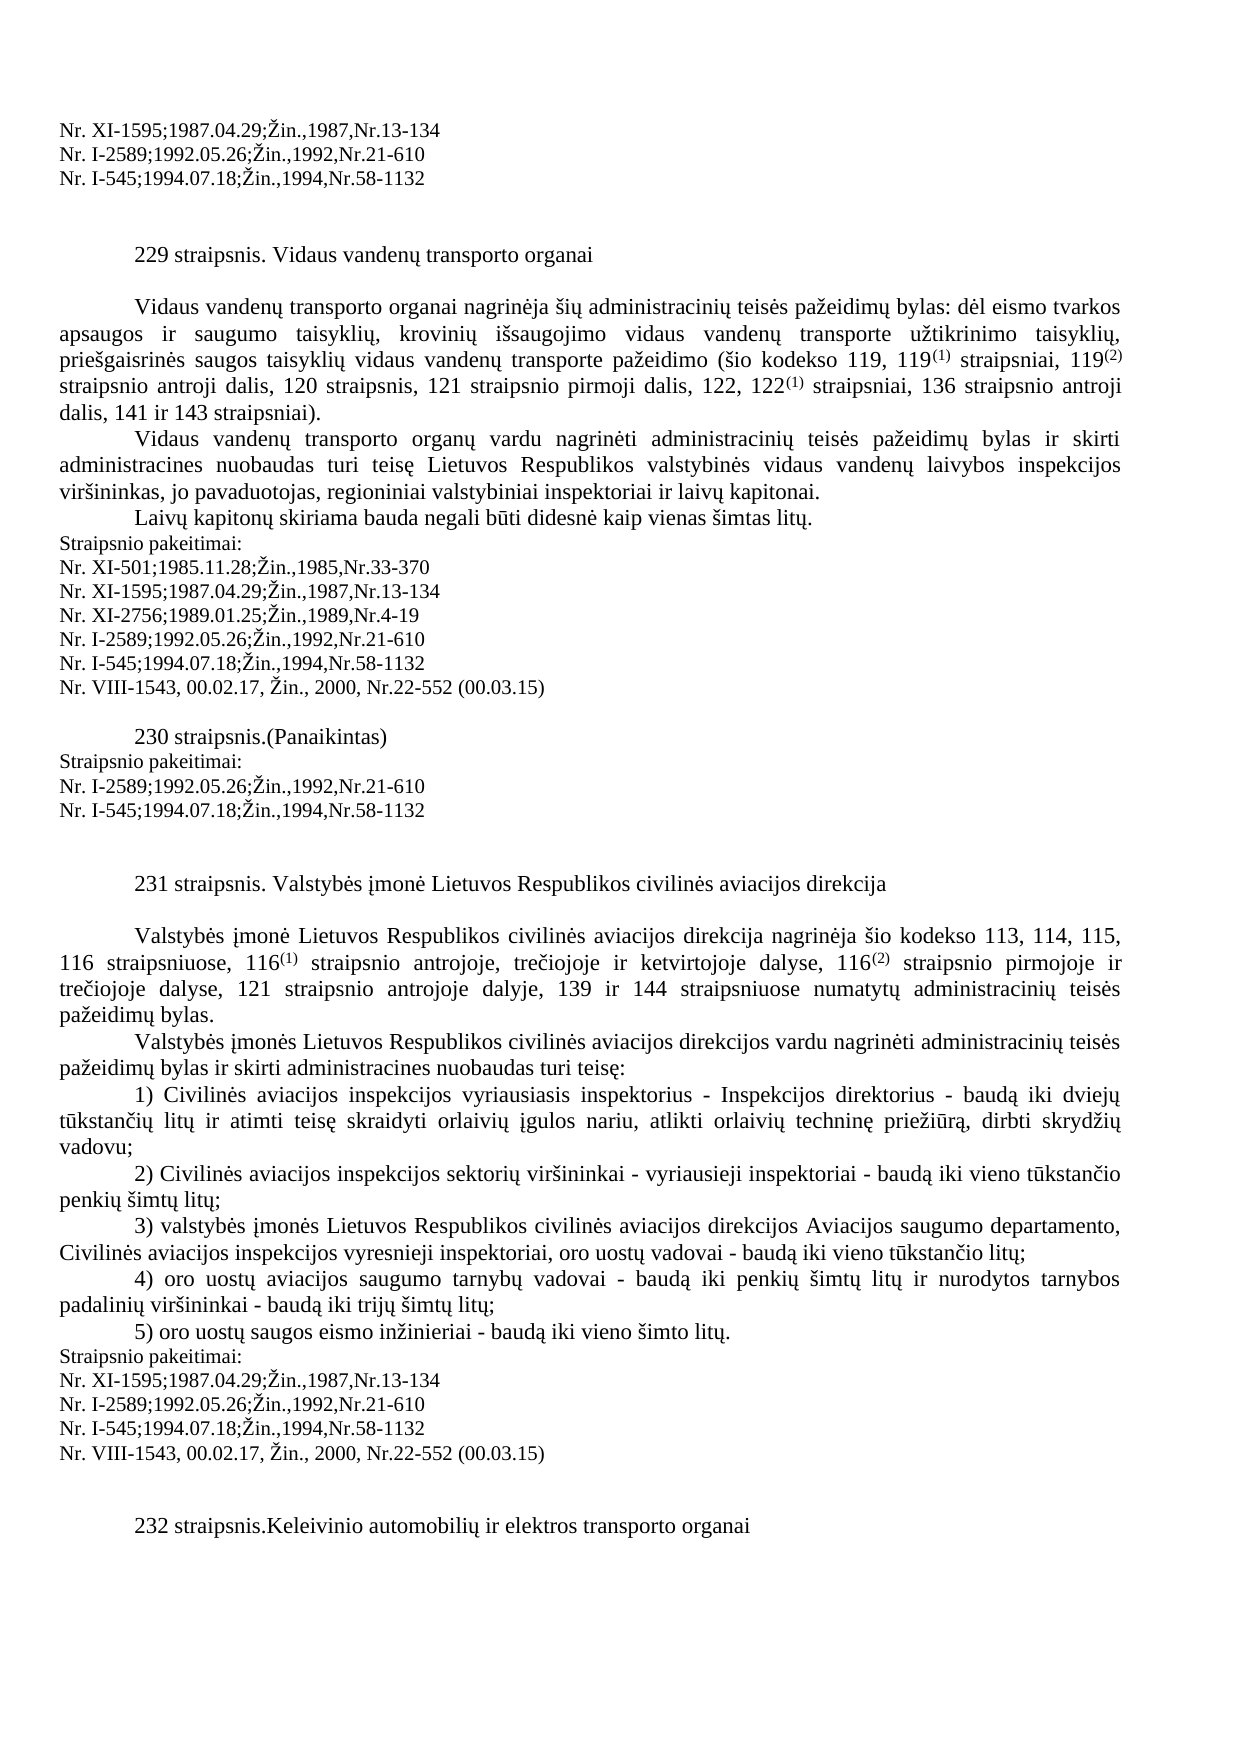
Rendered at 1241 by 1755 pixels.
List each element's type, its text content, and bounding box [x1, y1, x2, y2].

text Nr. I-2589;1992.05.26;Žin.,1992,Nr.21-610 [59, 1392, 1122, 1416]
text Nr. XI-1595;1987.04.29;Žin.,1987,Nr.13-134 [59, 1368, 1122, 1392]
text 232 straipsnis.Keleivinio automobilių ir elektros transporto organai [59, 1513, 1122, 1539]
text Vidaus vandenų transporto organų vardu nagrinėti administracinių teisės pažeidimų bylas ir skirti administracines nuobaudas turi teisę Lietuvos Respublikos valstybinės vidaus vandenų laivybos inspekcijos viršininkas, jo pavaduotojas, regioniniai valstybiniai inspektoriai ir laivų kapitonai. [59, 425, 1122, 504]
text Nr. VIII-1543, 00.02.17, Žin., 2000, Nr.22-552 (00.03.15) [59, 1440, 1122, 1464]
text Nr. XI-501;1985.11.28;Žin.,1985,Nr.33-370 [59, 555, 1122, 579]
text Nr. XI-2756;1989.01.25;Žin.,1989,Nr.4-19 [59, 603, 1122, 627]
text Nr. XI-1595;1987.04.29;Žin.,1987,Nr.13-134 [59, 118, 1122, 142]
text 1) Civilinės aviacijos inspekcijos vyriausiasis inspektorius - Inspekcijos direktorius - baudą iki dviejų tūkstančių litų ir atimti teisę skraidyti orlaivių įgulos nariu, atlikti orlaivių techninę priežiūrą, dirbti skrydžių vadovu; [59, 1081, 1122, 1160]
text Laivų kapitonų skiriama bauda negali būti didesnė kaip vienas šimtas litų. [59, 504, 1122, 531]
text Nr. I-545;1994.07.18;Žin.,1994,Nr.58-1132 [59, 1416, 1122, 1440]
text Nr. I-2589;1992.05.26;Žin.,1992,Nr.21-610 [59, 627, 1122, 651]
text Vidaus vandenų transporto organai nagrinėja šių administracinių teisės pažeidimų bylas: dėl eismo tvarkos apsaugos ir saugumo taisyklių, krovinių išsaugojimo vidaus vandenų transporte užtikrinimo taisyklių, priešgaisrinės saugos taisyklių vidaus vandenų transporte pažeidimo (šio kodekso 119, 119(1) straipsniai, 119(2) straipsnio antroji dalis, 120 straipsnis, 121 straipsnio pirmoji dalis, 122, 122(1) straipsniai, 136 straipsnio antroji dalis, 141 ir 143 straipsniai). [59, 293, 1122, 425]
text 230 straipsnis.(Panaikintas) [59, 723, 1122, 749]
text Straipsnio pakeitimai: [59, 749, 1122, 773]
text Nr. I-545;1994.07.18;Žin.,1994,Nr.58-1132 [59, 166, 1122, 190]
text 229 straipsnis. Vidaus vandenų transporto organai [59, 241, 1122, 267]
text 3) valstybės įmonės Lietuvos Respublikos civilinės aviacijos direkcijos Aviacijos saugumo departamento, Civilinės aviacijos inspekcijos vyresnieji inspektoriai, oro uostų vadovai - baudą iki vieno tūkstančio litų; [59, 1212, 1122, 1265]
text 2) Civilinės aviacijos inspekcijos sektorių viršininkai - vyriausieji inspektoriai - baudą iki vieno tūkstančio penkių šimtų litų; [59, 1160, 1122, 1212]
text Nr. XI-1595;1987.04.29;Žin.,1987,Nr.13-134 [59, 579, 1122, 603]
text 5) oro uostų saugos eismo inžinieriai - baudą iki vieno šimto litų. [59, 1318, 1122, 1344]
text Nr. I-545;1994.07.18;Žin.,1994,Nr.58-1132 [59, 798, 1122, 822]
text Straipsnio pakeitimai: [59, 531, 1122, 555]
text Nr. VIII-1543, 00.02.17, Žin., 2000, Nr.22-552 (00.03.15) [59, 675, 1122, 699]
text Nr. I-545;1994.07.18;Žin.,1994,Nr.58-1132 [59, 651, 1122, 675]
text Nr. I-2589;1992.05.26;Žin.,1992,Nr.21-610 [59, 773, 1122, 798]
text 231 straipsnis. Valstybės įmonė Lietuvos Respublikos civilinės aviacijos direkcija [134, 870, 1122, 896]
text Valstybės įmonė Lietuvos Respublikos civilinės aviacijos direkcija nagrinėja šio kodekso 113, 114, 115, 116 straipsniuose, 116(1) straipsnio antrojoje, trečiojoje ir ketvirtojoje dalyse, 116(2) straipsnio pirmojoje ir trečiojoje dalyse, 121 straipsnio antrojoje dalyje, 139 ir 144 straipsniuose numatytų administracinių teisės pažeidimų bylas. [59, 922, 1122, 1028]
text Valstybės įmonės Lietuvos Respublikos civilinės aviacijos direkcijos vardu nagrinėti administracinių teisės pažeidimų bylas ir skirti administracines nuobaudas turi teisę: [59, 1028, 1122, 1081]
text Straipsnio pakeitimai: [59, 1344, 1122, 1368]
text Nr. I-2589;1992.05.26;Žin.,1992,Nr.21-610 [59, 142, 1122, 166]
text 4) oro uostų aviacijos saugumo tarnybų vadovai - baudą iki penkių šimtų litų ir nurodytos tarnybos padalinių viršininkai - baudą iki trijų šimtų litų; [59, 1265, 1122, 1318]
